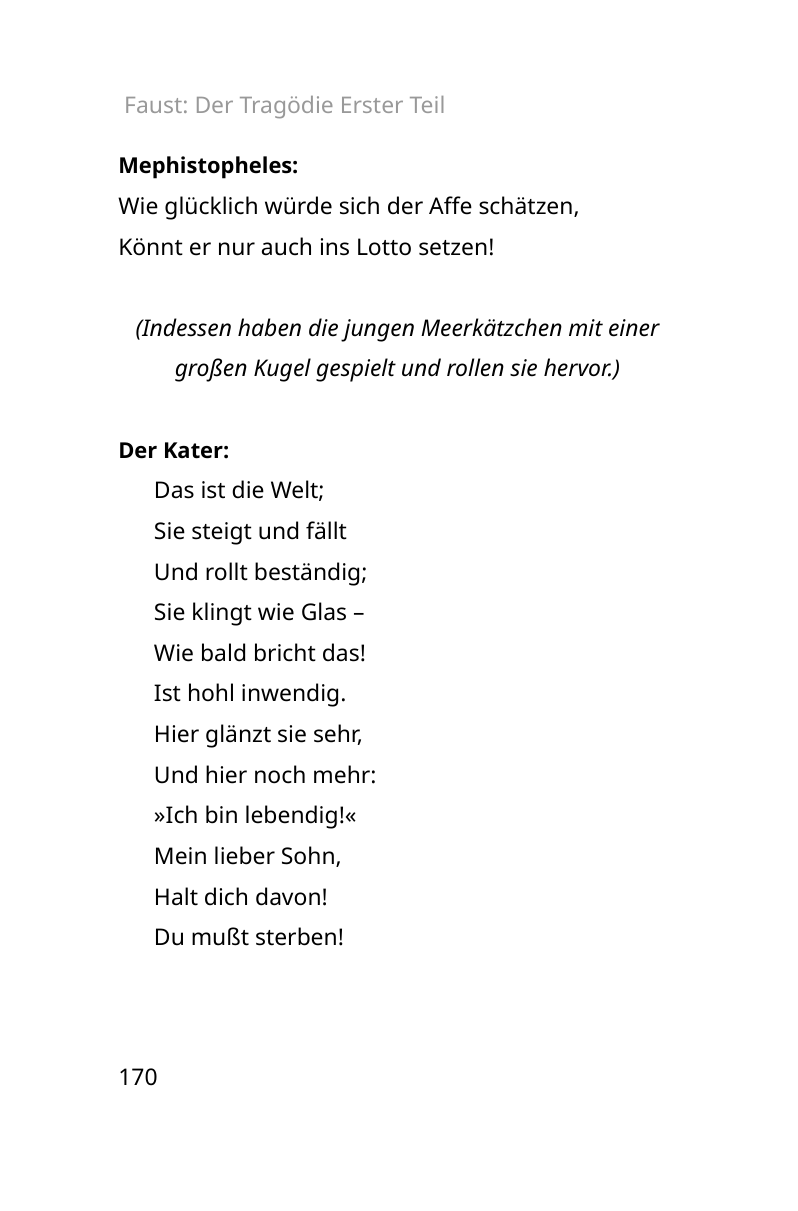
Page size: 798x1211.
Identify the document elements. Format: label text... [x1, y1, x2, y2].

text Der Kater: Das ist die Welt; Sie steigt und fällt Und rollt beständig; Sie klingt wie Glas – Wie bald bricht das! Ist hohl inwendig. Hier glänzt sie sehr, Und hier noch mehr: »Ich bin lebendig!« Mein lieber Sohn, Halt dich davon! Du mußt sterben! [118, 405, 679, 952]
text Mephistopheles: Wie glücklich würde sich der Affe schätzen, Könnt er nur auch ins Lotto setzen! [118, 149, 679, 262]
text (Indessen haben die jungen Meerkätzchen mit einer großen Kugel gespielt und rollen sie hervor.) [118, 289, 679, 384]
